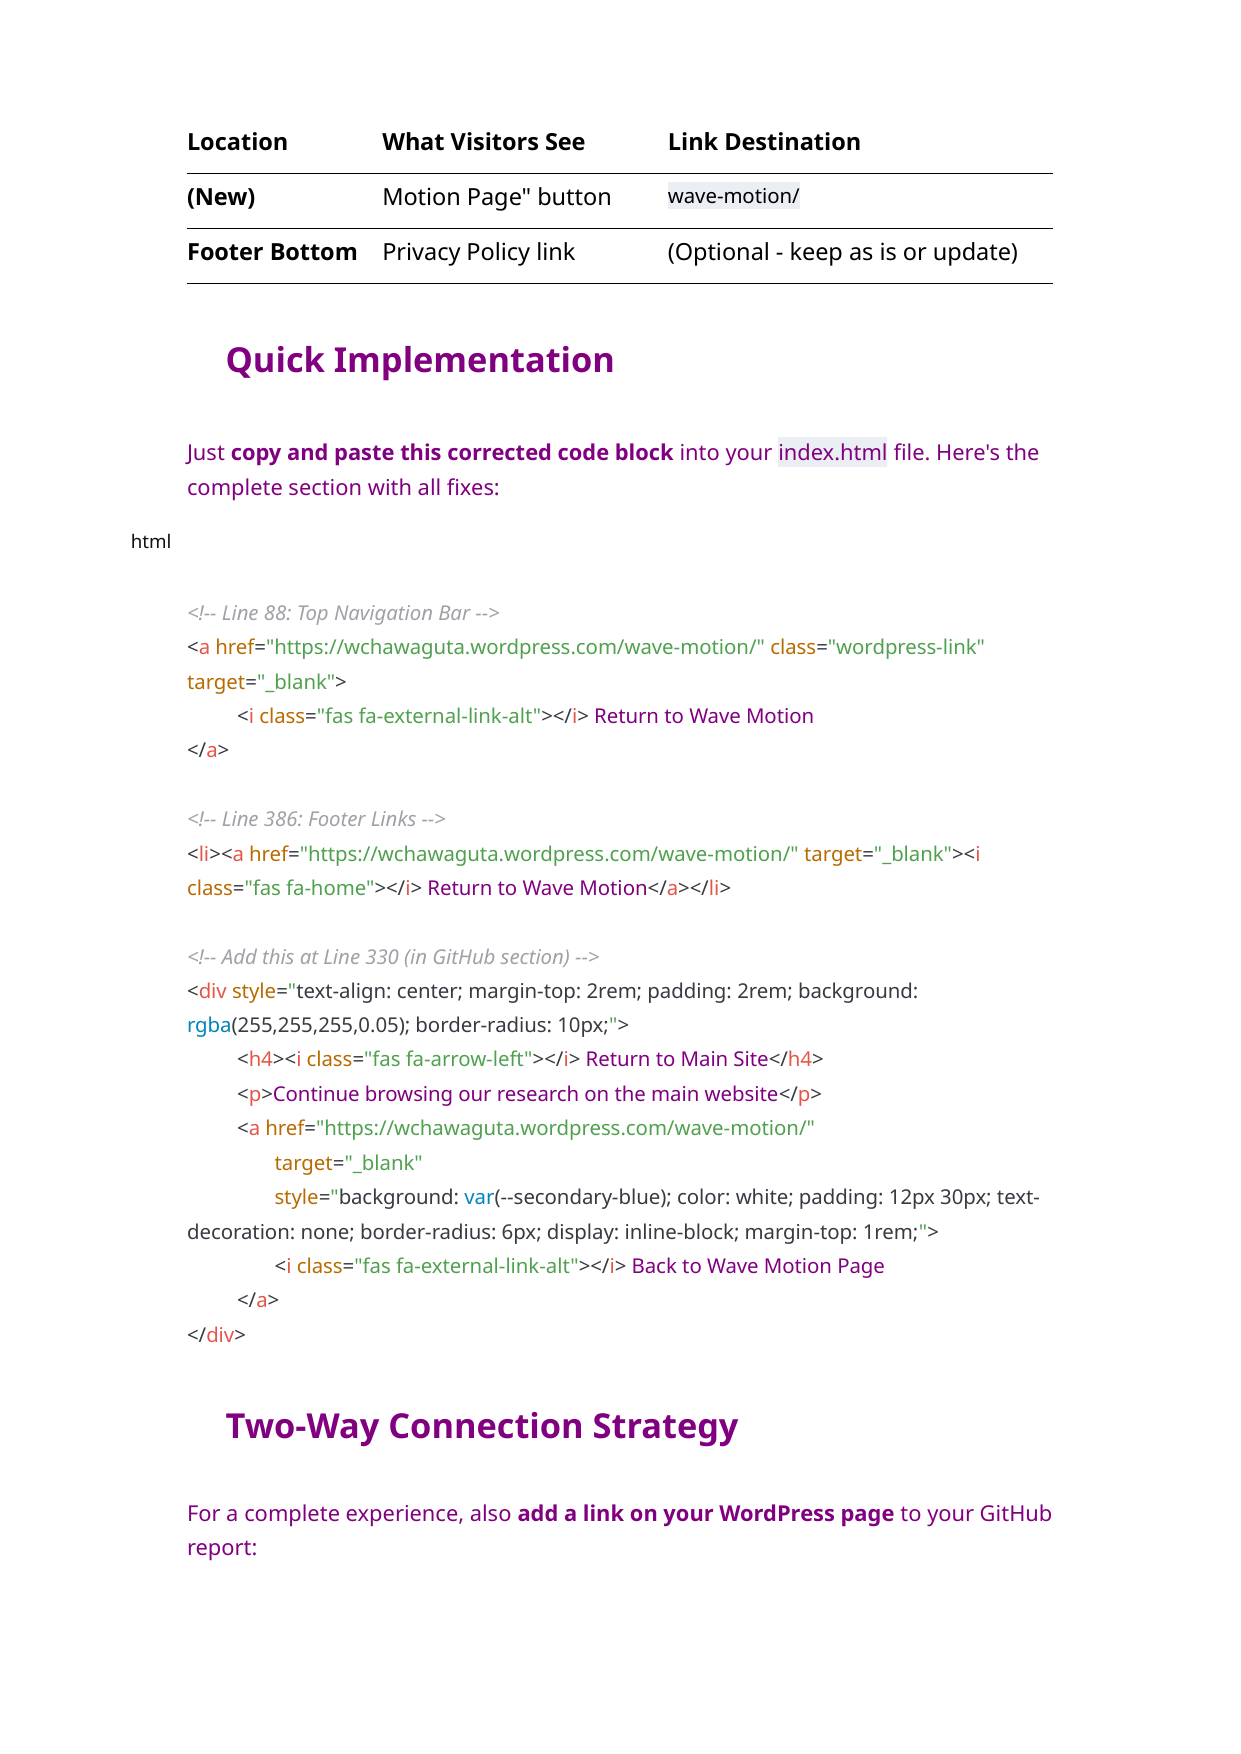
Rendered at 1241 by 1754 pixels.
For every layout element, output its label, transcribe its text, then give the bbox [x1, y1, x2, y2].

table_cell Footer Bottom [187, 229, 382, 282]
table_cell (New) [187, 174, 382, 228]
text <!-- Add this at Line 330 (in GitHub section) --> [187, 936, 1053, 970]
text </a> [187, 1279, 1053, 1314]
subtitle 🔄 Two-Way Connection Strategy [187, 1398, 1053, 1448]
text </div> [187, 1314, 1053, 1348]
text target="_blank" [187, 1142, 1053, 1176]
text </a> [187, 729, 1053, 764]
text <!-- Line 88: Top Navigation Bar --> [187, 592, 1053, 626]
table_cell Motion Page" button [382, 174, 668, 228]
text html [131, 526, 1053, 554]
text Just copy and paste this corrected code block into your index.html file. Here's the complete section with all fixes: [187, 432, 1053, 501]
text <div style="text-align: center; margin-top: 2rem; padding: 2rem; background: rgba(255,255,255,0.05); border-radius: 10px;"> [187, 970, 1053, 1039]
text <!-- Line 386: Footer Links --> [187, 798, 1053, 832]
text <i class="fas fa-external-link-alt"></i> Return to Wave Motion [187, 695, 1053, 729]
text <p>Continue browsing our research on the main website</p> [187, 1073, 1053, 1107]
table_header Link Destination [668, 118, 1053, 173]
text For a complete experience, also add a link on your WordPress page to your GitHub report: [187, 1498, 1053, 1562]
text style="background: var(--secondary-blue); color: white; padding: 12px 30px; text-decoration: none; border-radius: 6px; display: inline-block; margin-top: 1rem;"> [187, 1176, 1053, 1245]
text <i class="fas fa-external-link-alt"></i> Back to Wave Motion Page [187, 1245, 1053, 1279]
table_cell wave-motion/ [668, 174, 1053, 228]
table_header Location [187, 118, 382, 173]
subtitle 🚀 Quick Implementation [187, 332, 1053, 382]
table_cell (Optional - keep as is or update) [668, 229, 1053, 282]
text <li><a href="https://wchawaguta.wordpress.com/wave-motion/" target="_blank"><i class="fas fa-home"></i> Return to Wave Motion</a></li> [187, 832, 1053, 901]
text <h4><i class="fas fa-arrow-left"></i> Return to Main Site</h4> [187, 1039, 1053, 1073]
text <a href="https://wchawaguta.wordpress.com/wave-motion/" [187, 1107, 1053, 1142]
text <a href="https://wchawaguta.wordpress.com/wave-motion/" class="wordpress-link" target="_blank"> [187, 626, 1053, 695]
table_header What Visitors See [382, 118, 668, 173]
table_cell Privacy Policy link [382, 229, 668, 282]
